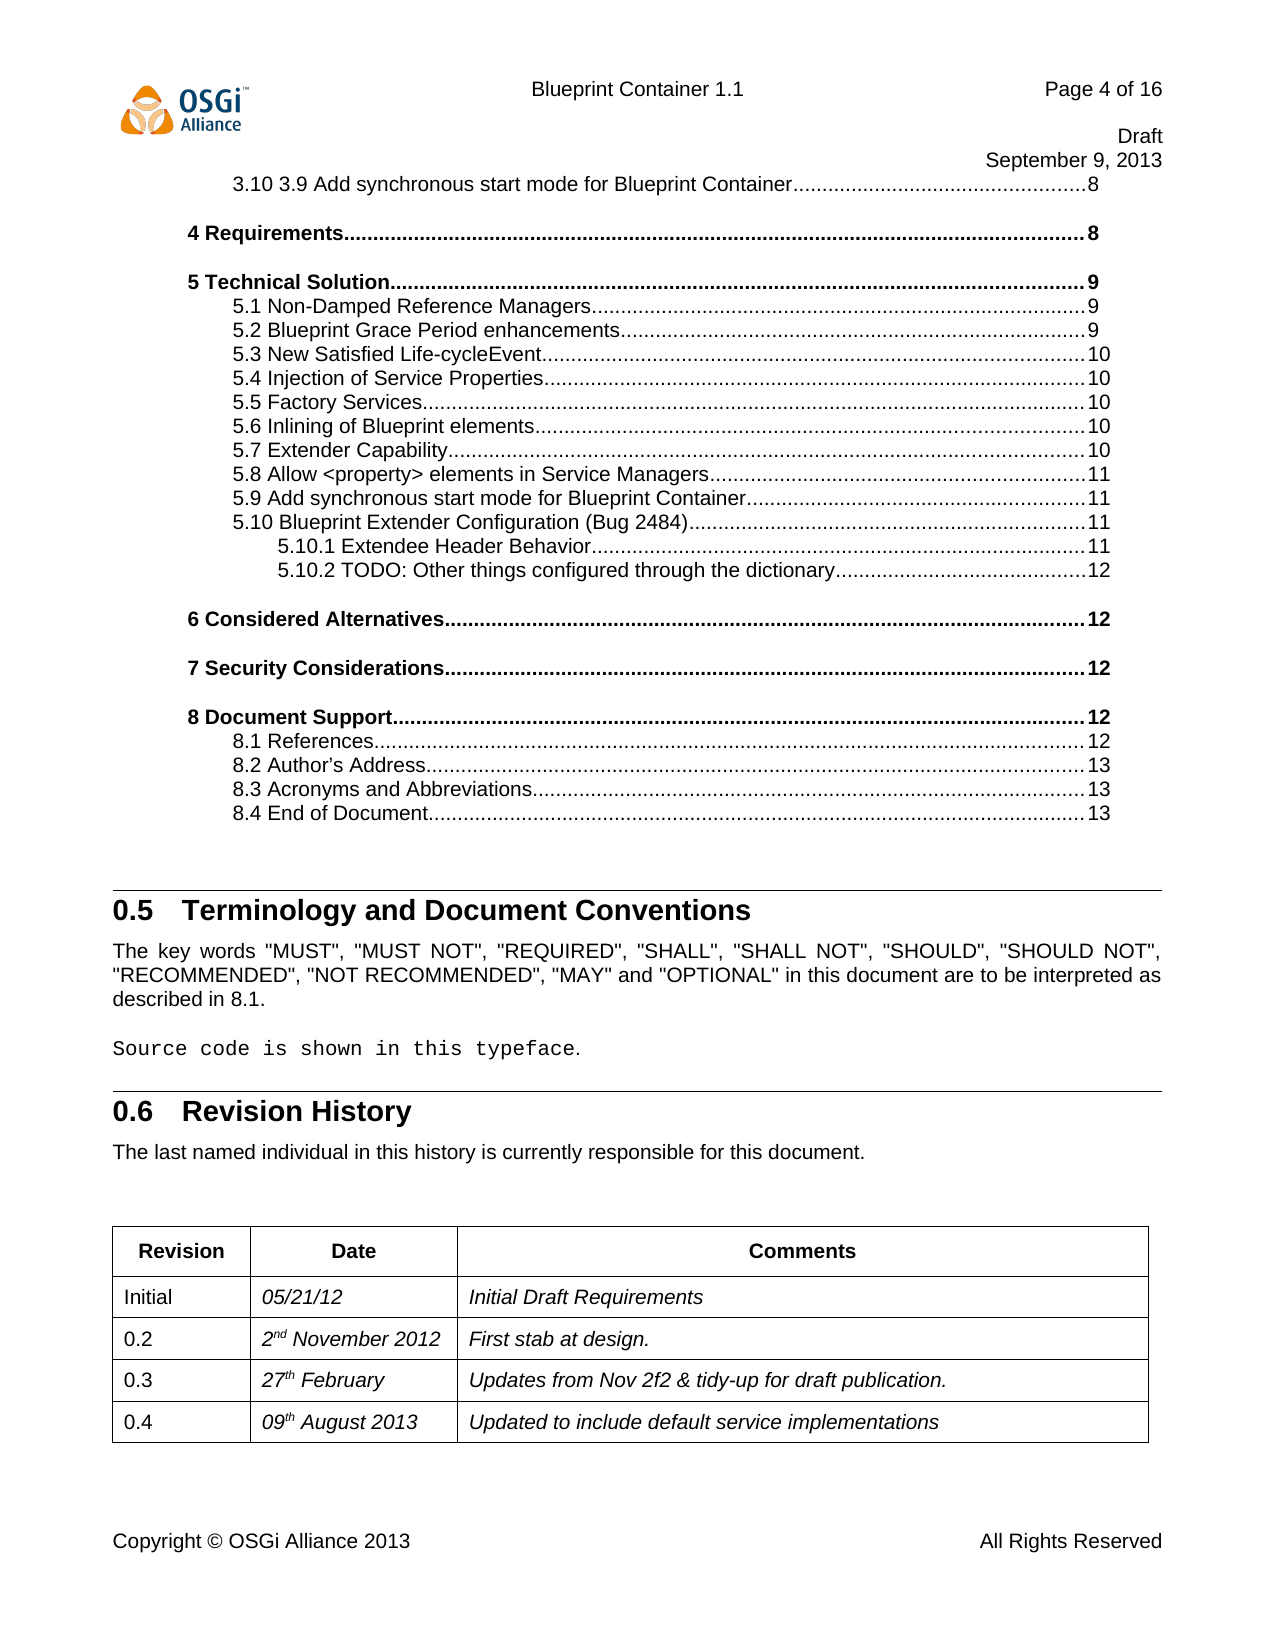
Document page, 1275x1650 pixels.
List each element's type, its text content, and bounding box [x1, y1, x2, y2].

text 7 Security Considerations 12 [187, 656, 1162, 679]
text 6 Considered Alternatives 12 [187, 607, 1162, 631]
text 5.2 Blueprint Grace Period enhancements 9 [232, 318, 1162, 342]
table_cell Initial [113, 1277, 250, 1317]
text 8.4 End of Document 13 [232, 800, 1162, 824]
table_cell 0.2 [113, 1318, 250, 1359]
table_cell 27th February [251, 1360, 457, 1401]
table_header Comments [458, 1227, 1148, 1276]
text 8.3 Acronyms and Abbreviations 13 [232, 776, 1162, 800]
text 5.10.2 TODO: Other things configured through the dictionary 12 [277, 558, 1162, 582]
table_cell 0.3 [113, 1360, 250, 1401]
text 8.1 References 12 [232, 728, 1162, 752]
text 5.1 Non-Damped Reference Managers 9 [232, 294, 1162, 318]
table_cell Initial Draft Requirements [458, 1277, 1148, 1317]
text 5.10.1 Extendee Header Behavior 11 [277, 534, 1162, 558]
text 4 Requirements 8 [187, 221, 1162, 245]
text 5.3 New Satisfied Life-cycleEvent 10 [232, 342, 1162, 366]
table_cell Updated to include default service implementations [458, 1402, 1148, 1442]
text 5.8 Allow <property> elements in Service Managers 11 [232, 462, 1162, 486]
table_cell 0.4 [113, 1402, 250, 1442]
text The last named individual in this history is currently responsible for this document. [112, 1140, 1162, 1164]
text 5.10 Blueprint Extender Configuration (Bug 2484) 11 [232, 510, 1162, 534]
picture [113, 78, 257, 142]
text 5.4 Injection of Service Properties 10 [232, 366, 1162, 390]
text 5.6 Inlining of Blueprint elements 10 [232, 414, 1162, 438]
table_header Date [251, 1227, 457, 1276]
subtitle Terminology and Document Conventions [112, 891, 1162, 927]
text Source code is shown in this typeface. [112, 1036, 1162, 1062]
text 5.7 Extender Capability 10 [232, 438, 1162, 462]
text 3.10 3.9 Add synchronous start mode for Blueprint Container 8 [232, 172, 1162, 196]
text 8 Document Support 12 [187, 704, 1162, 728]
table_cell Updates from Nov 2f2 & tidy-up for draft publication. [458, 1360, 1148, 1401]
text The key words "MUST", "MUST NOT", "REQUIRED", "SHALL", "SHALL NOT", "SHOULD", "SHOULD NOT", "RECOMMENDED", "NOT RECOMMENDED", "MAY" and "OPTIONAL" in this document are to be interpreted as described in 1. [112, 939, 1162, 1011]
text 5.5 Factory Services 10 [232, 390, 1162, 414]
text 5.9 Add synchronous start mode for Blueprint Container 11 [232, 486, 1162, 510]
table_cell First stab at design. [458, 1318, 1148, 1359]
subtitle Revision History [112, 1092, 1162, 1128]
text 8.2 Author’s Address 13 [232, 752, 1162, 776]
table_cell 21/05/12 [251, 1277, 457, 1317]
table_cell 09th August 2013 [251, 1402, 457, 1442]
text 5 Technical Solution 9 [187, 270, 1162, 294]
table_cell 2nd November 2012 [251, 1318, 457, 1359]
table_header Revision [113, 1227, 250, 1276]
